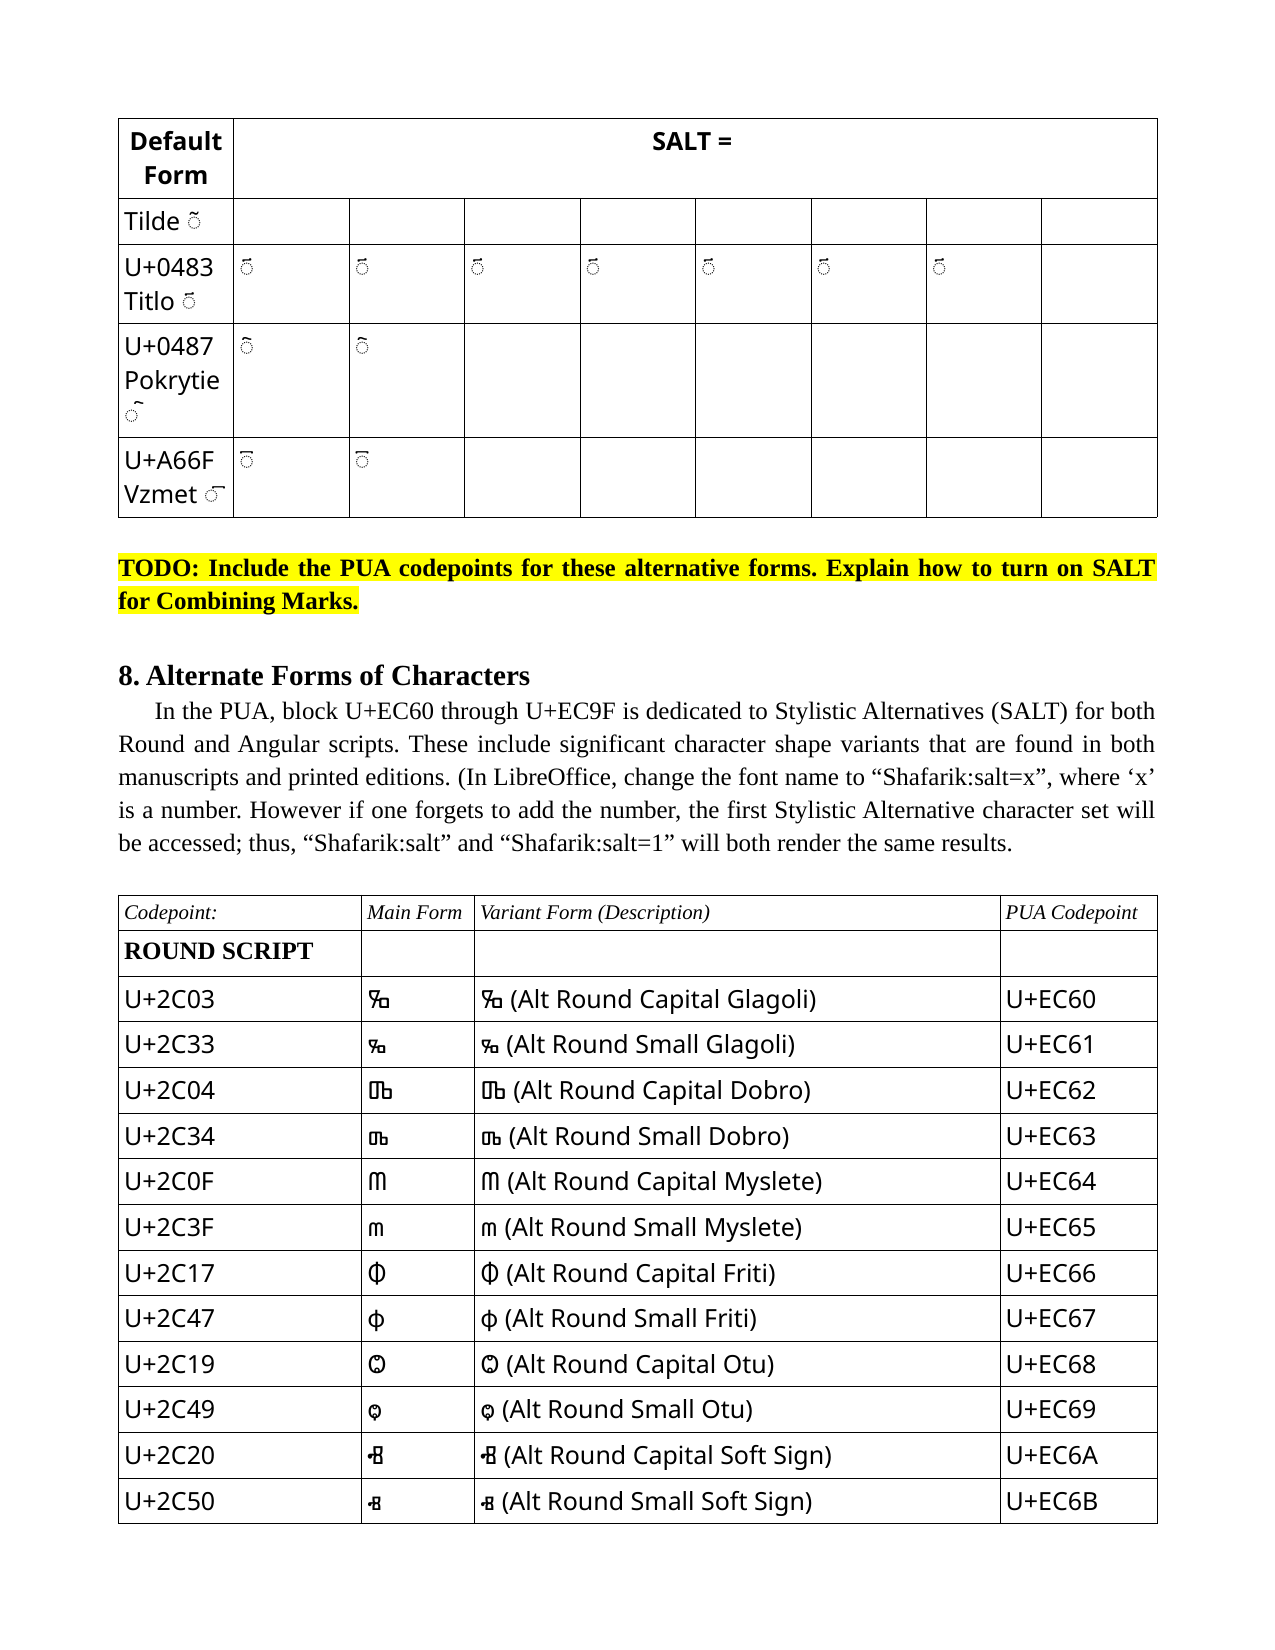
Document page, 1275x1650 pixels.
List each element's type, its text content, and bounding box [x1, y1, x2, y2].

table_cell Ⰿ [362, 1159, 474, 1204]
table_cell Ⱇ [362, 1251, 474, 1295]
table_cell ⱇ [362, 1296, 474, 1341]
table_cell U+2C50 [119, 1479, 361, 1523]
table_cell U+2C17 [119, 1251, 361, 1295]
table_cell ⰴ [362, 1114, 474, 1158]
table_cell ⱇ (Alt Round Small Friti) [475, 1296, 1000, 1341]
text 8. Alternate Forms of Characters [118, 658, 1157, 691]
table_cell Ⱇ (Alt Round Capital Friti) [475, 1251, 1000, 1295]
table_cell [1042, 199, 1157, 243]
table_cell U+2C33 [119, 1022, 361, 1067]
table_cell [812, 438, 926, 517]
table_cell U+EC63 [1001, 1114, 1157, 1158]
table_cell [1042, 245, 1157, 323]
table_cell ⱉ (Alt Round Small Otu) [475, 1387, 1000, 1432]
table_cell U+2C04 [119, 1068, 361, 1113]
table_cell [1042, 438, 1157, 517]
table_header Default Form [119, 119, 233, 198]
table_header PUA Codepoint [1001, 896, 1157, 930]
table_cell U+0487 Pokrytie ◌҇ [119, 324, 233, 437]
table_cell ◌҃ [350, 245, 464, 323]
table_cell Ⰴ [362, 1068, 474, 1113]
table_cell [465, 199, 580, 243]
table_cell U+2C03 [119, 977, 361, 1021]
table_cell [927, 324, 1041, 437]
table_cell [696, 324, 811, 437]
table_cell [812, 199, 926, 243]
table_cell ◌҇ [350, 324, 464, 437]
table_cell [581, 438, 695, 517]
table_cell U+EC66 [1001, 1251, 1157, 1295]
table_cell [465, 438, 580, 517]
table_cell U+2C20 [119, 1433, 361, 1478]
table_cell ◌҃ [465, 245, 580, 323]
table_cell [362, 931, 474, 976]
table_cell Ⰳ (Alt Round Capital Glagoli) [475, 977, 1000, 1021]
table_cell [475, 931, 1000, 976]
table_cell U+A66F Vzmet ◌꙯ [119, 438, 233, 517]
table_cell ◌҃ [234, 245, 349, 323]
table_cell ⰿ [362, 1205, 474, 1249]
table_cell ◌꙯ [234, 438, 349, 517]
table_cell U+EC64 [1001, 1159, 1157, 1204]
table_cell ◌҃ [927, 245, 1041, 323]
table_cell U+EC61 [1001, 1022, 1157, 1067]
table_cell [581, 199, 695, 243]
table_cell ROUND SCRIPT [119, 931, 361, 976]
table_cell ⱐ [362, 1479, 474, 1523]
table_cell U+EC6B [1001, 1479, 1157, 1523]
table_cell [465, 324, 580, 437]
table_cell Ⱐ (Alt Round Capital Soft Sign) [475, 1433, 1000, 1478]
table_cell U+2C47 [119, 1296, 361, 1341]
table_cell [696, 438, 811, 517]
table_cell ⰳ [362, 1022, 474, 1067]
table_cell ◌҃ [581, 245, 695, 323]
table_cell U+EC6A [1001, 1433, 1157, 1478]
table_cell U+EC62 [1001, 1068, 1157, 1113]
table_cell ⰿ (Alt Round Small Myslete) [475, 1205, 1000, 1249]
text TODO: Include the PUA codepoints for these alternative forms. Explain how to turn on SALT for Combining Marks. [118, 553, 1157, 614]
table_cell U+EC65 [1001, 1205, 1157, 1249]
table_header Variant Form (Description) [475, 896, 1000, 930]
table_cell [350, 199, 464, 243]
table_cell U+EC69 [1001, 1387, 1157, 1432]
table_cell ⱉ [362, 1387, 474, 1432]
table_cell ◌꙯ [350, 438, 464, 517]
table_cell U+EC60 [1001, 977, 1157, 1021]
table_cell Ⰳ [362, 977, 474, 1021]
table_cell ⱐ (Alt Round Small Soft Sign) [475, 1479, 1000, 1523]
table_cell U+EC67 [1001, 1296, 1157, 1341]
table_cell Ⱉ (Alt Round Capital Otu) [475, 1342, 1000, 1386]
table_cell ⰴ (Alt Round Small Dobro) [475, 1114, 1000, 1158]
table_cell U+2C0F [119, 1159, 361, 1204]
table_header Codepoint: [119, 896, 361, 930]
table_cell [927, 438, 1041, 517]
table_cell [581, 324, 695, 437]
table_cell [927, 199, 1041, 243]
table_cell ⰳ (Alt Round Small Glagoli) [475, 1022, 1000, 1067]
table_cell Ⰿ (Alt Round Capital Myslete) [475, 1159, 1000, 1204]
table_cell Ⰴ (Alt Round Capital Dobro) [475, 1068, 1000, 1113]
table_cell U+EC68 [1001, 1342, 1157, 1386]
table_cell ◌҃ [696, 245, 811, 323]
table_cell Ⱉ [362, 1342, 474, 1386]
table_cell Tilde ◌̃ [119, 199, 233, 243]
table_cell [696, 199, 811, 243]
table_cell [1001, 931, 1157, 976]
table_cell U+2C49 [119, 1387, 361, 1432]
table_cell [1042, 324, 1157, 437]
table_cell [234, 199, 349, 243]
table_cell U+2C3F [119, 1205, 361, 1249]
table_cell U+2C19 [119, 1342, 361, 1386]
table_cell U+2C34 [119, 1114, 361, 1158]
table_cell ◌҇ [234, 324, 349, 437]
table_header SALT = [234, 119, 1157, 198]
table_cell U+0483 Titlo ◌҃ [119, 245, 233, 323]
table_cell Ⱐ [362, 1433, 474, 1478]
text In the PUA, block U+EC60 through U+EC9F is dedicated to Stylistic Alternatives (SALT) for both Round and Angular scripts. These include significant character shape variants that are found in both manuscripts and printed editions. (In LibreOffice, change the font name to “Shafarik:salt=x”, where ‘x’ is a number. However if one forgets to add the number, the first Stylistic Alternative character set will be accessed; thus, “Shafarik:salt” and “Shafarik:salt=1” will both render the same results. [118, 696, 1157, 857]
table_cell ◌҃ [812, 245, 926, 323]
table_cell [812, 324, 926, 437]
table_header Main Form [362, 896, 474, 930]
